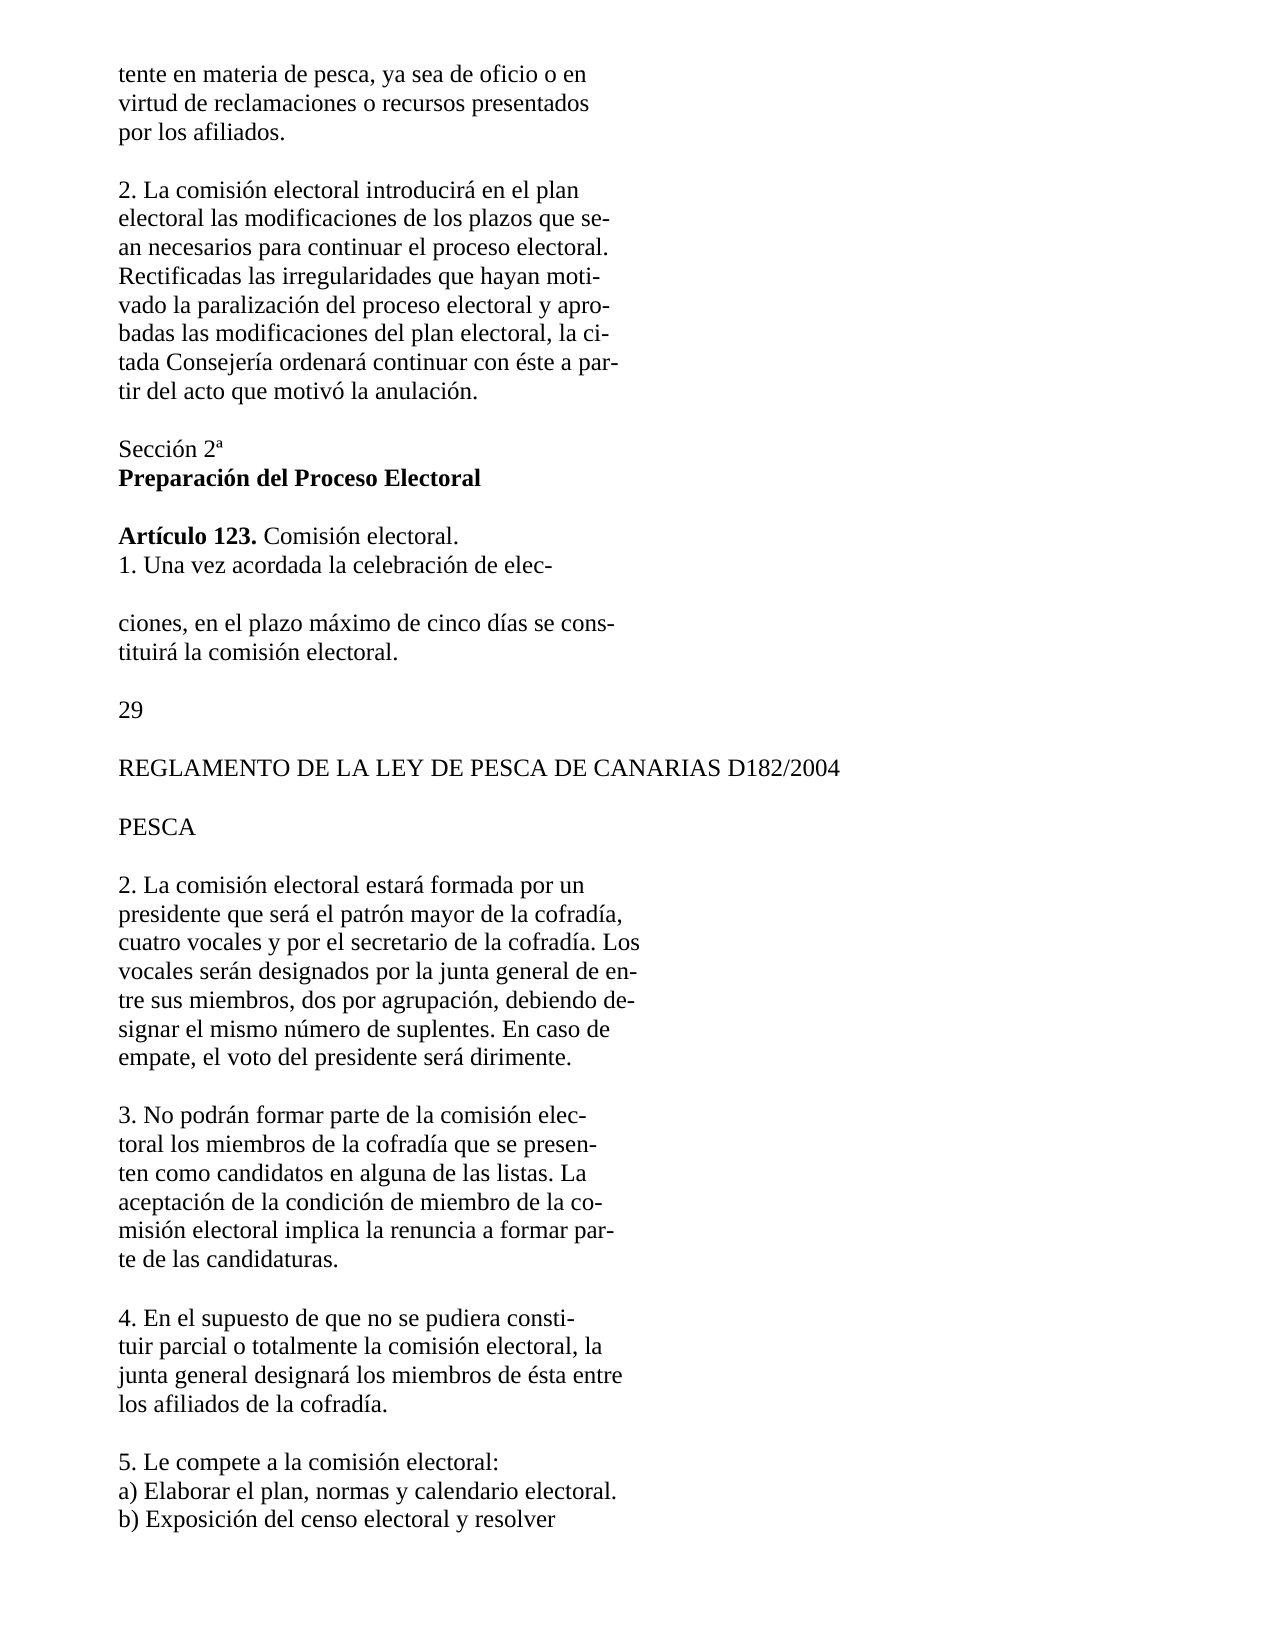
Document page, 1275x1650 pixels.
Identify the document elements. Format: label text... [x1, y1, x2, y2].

text ciones, en el plazo máximo de cinco días se cons- tituirá la comisión electoral. [118, 608, 1216, 666]
text tente en materia de pesca, ya sea de oficio o en virtud de reclamaciones o recursos presentados por los afiliados. [118, 59, 1216, 145]
text PESCA [118, 812, 1216, 840]
text REGLAMENTO DE LA LEY DE PESCA DE CANARIAS D182/2004 [118, 753, 1216, 782]
text 2. La comisión electoral estará formada por un presidente que será el patrón mayor de la cofradía, cuatro vocales y por el secretario de la cofradía. Los vocales serán designados por la junta general de en- tre sus miembros, dos por agrupación, debiendo de- signar el mismo número de suplentes. En caso de empate, el voto del presidente será dirimente. [118, 870, 1216, 1071]
text 2. La comisión electoral introducirá en el plan electoral las modificaciones de los plazos que se- an necesarios para continuar el proceso electoral. Rectificadas las irregularidades que hayan moti- vado la paralización del proceso electoral y apro- badas las modificaciones del plan electoral, la ci- tada Consejería ordenará continuar con éste a par- tir del acto que motivó la anulación. [118, 175, 1216, 405]
text 4. En el supuesto de que no se pudiera consti- tuir parcial o totalmente la comisión electoral, la junta general designará los miembros de ésta entre los afiliados de la cofradía. [118, 1303, 1216, 1418]
text 5. Le compete a la comisión electoral: a) Elaborar el plan, normas y calendario electoral. b) Exposición del censo electoral y resolver [118, 1447, 1216, 1533]
text 29 [118, 695, 1216, 724]
text Artículo 123. Comisión electoral. 1. Una vez acordada la celebración de elec- [118, 521, 1216, 579]
text Sección 2ª Preparación del Proceso Electoral [118, 434, 1216, 492]
text 3. No podrán formar parte de la comisión elec- toral los miembros de la cofradía que se presen- ten como candidatos en alguna de las listas. La aceptación de la condición de miembro de la co- misión electoral implica la renuncia a formar par- te de las candidaturas. [118, 1101, 1216, 1273]
